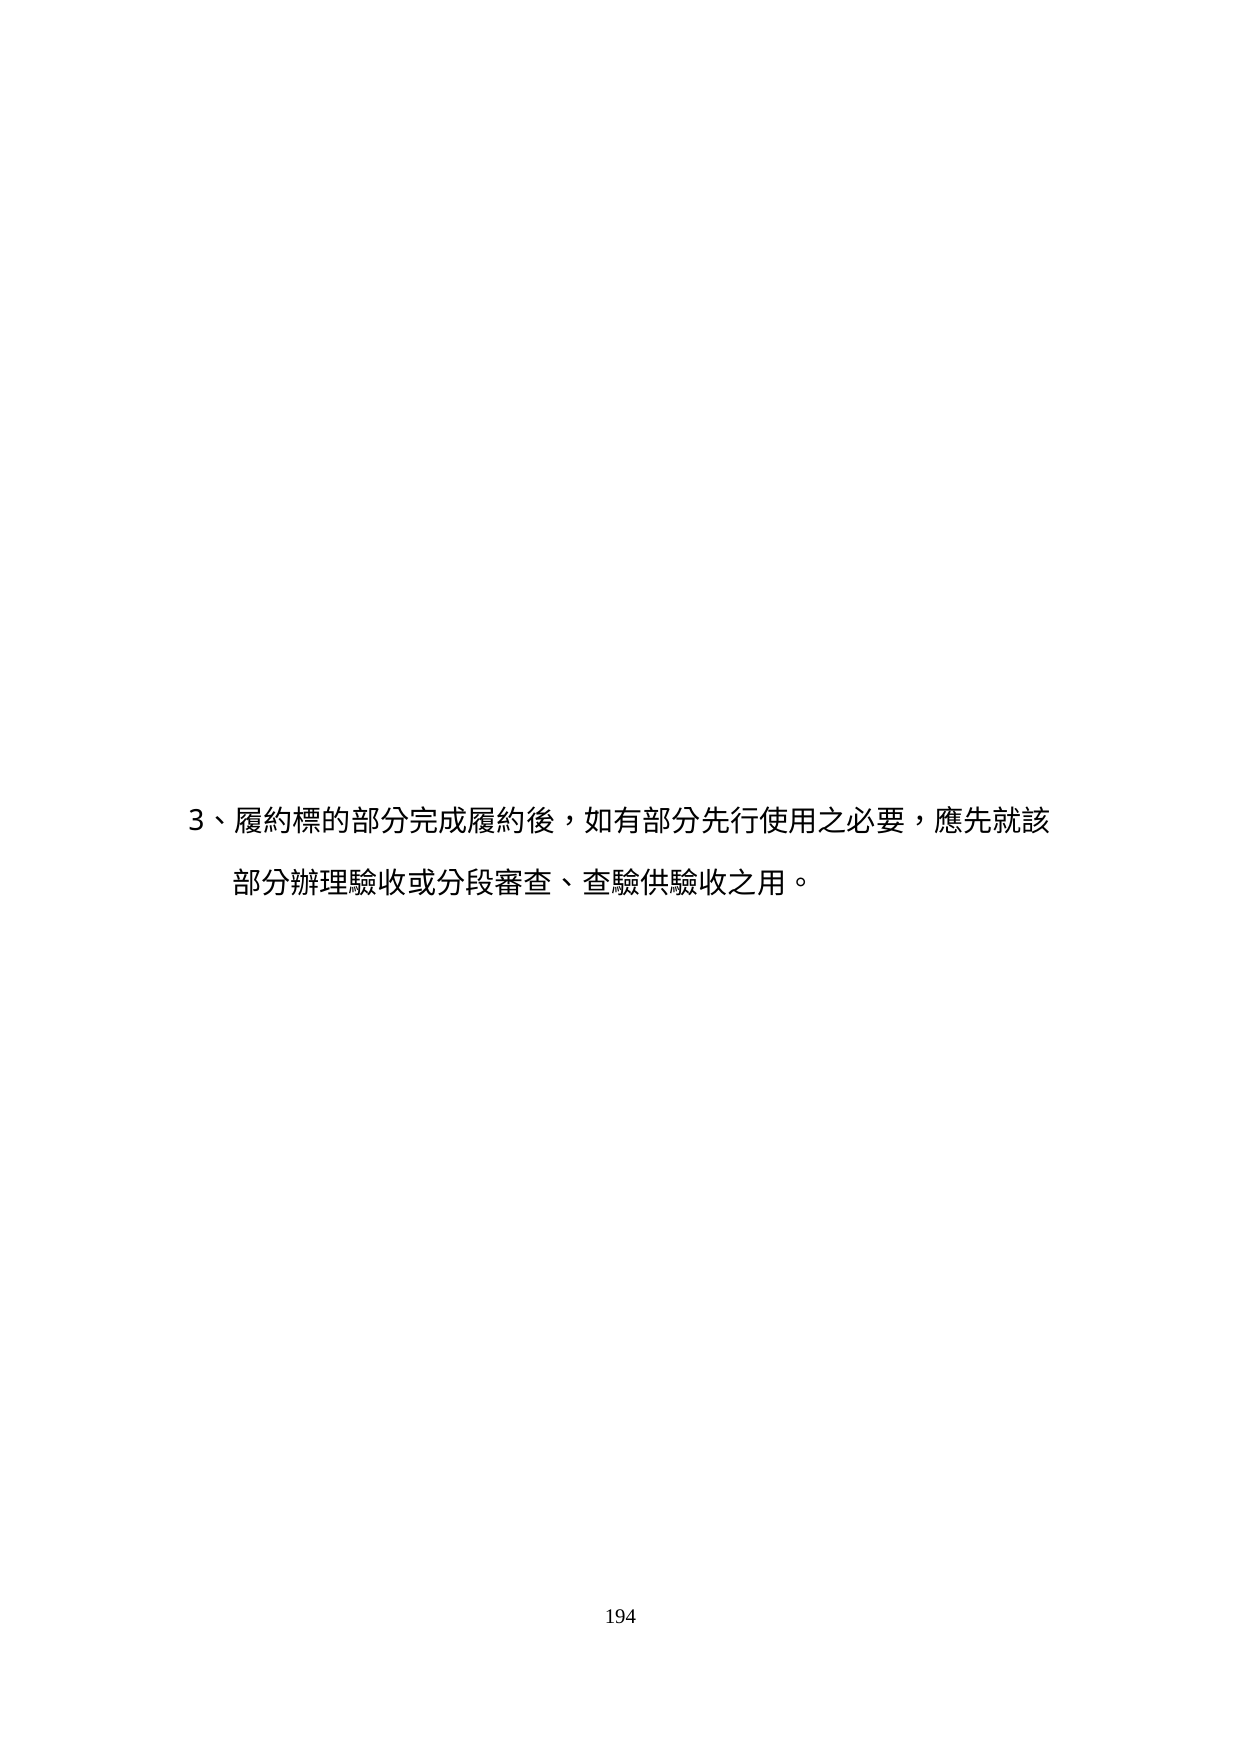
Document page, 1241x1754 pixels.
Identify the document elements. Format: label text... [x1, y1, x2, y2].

list 履約標的部分完成履約後，如有部分先行使用之必要，應先就該部分辦理驗收或分段審查、查驗供驗收之用。 [187, 777, 1053, 902]
